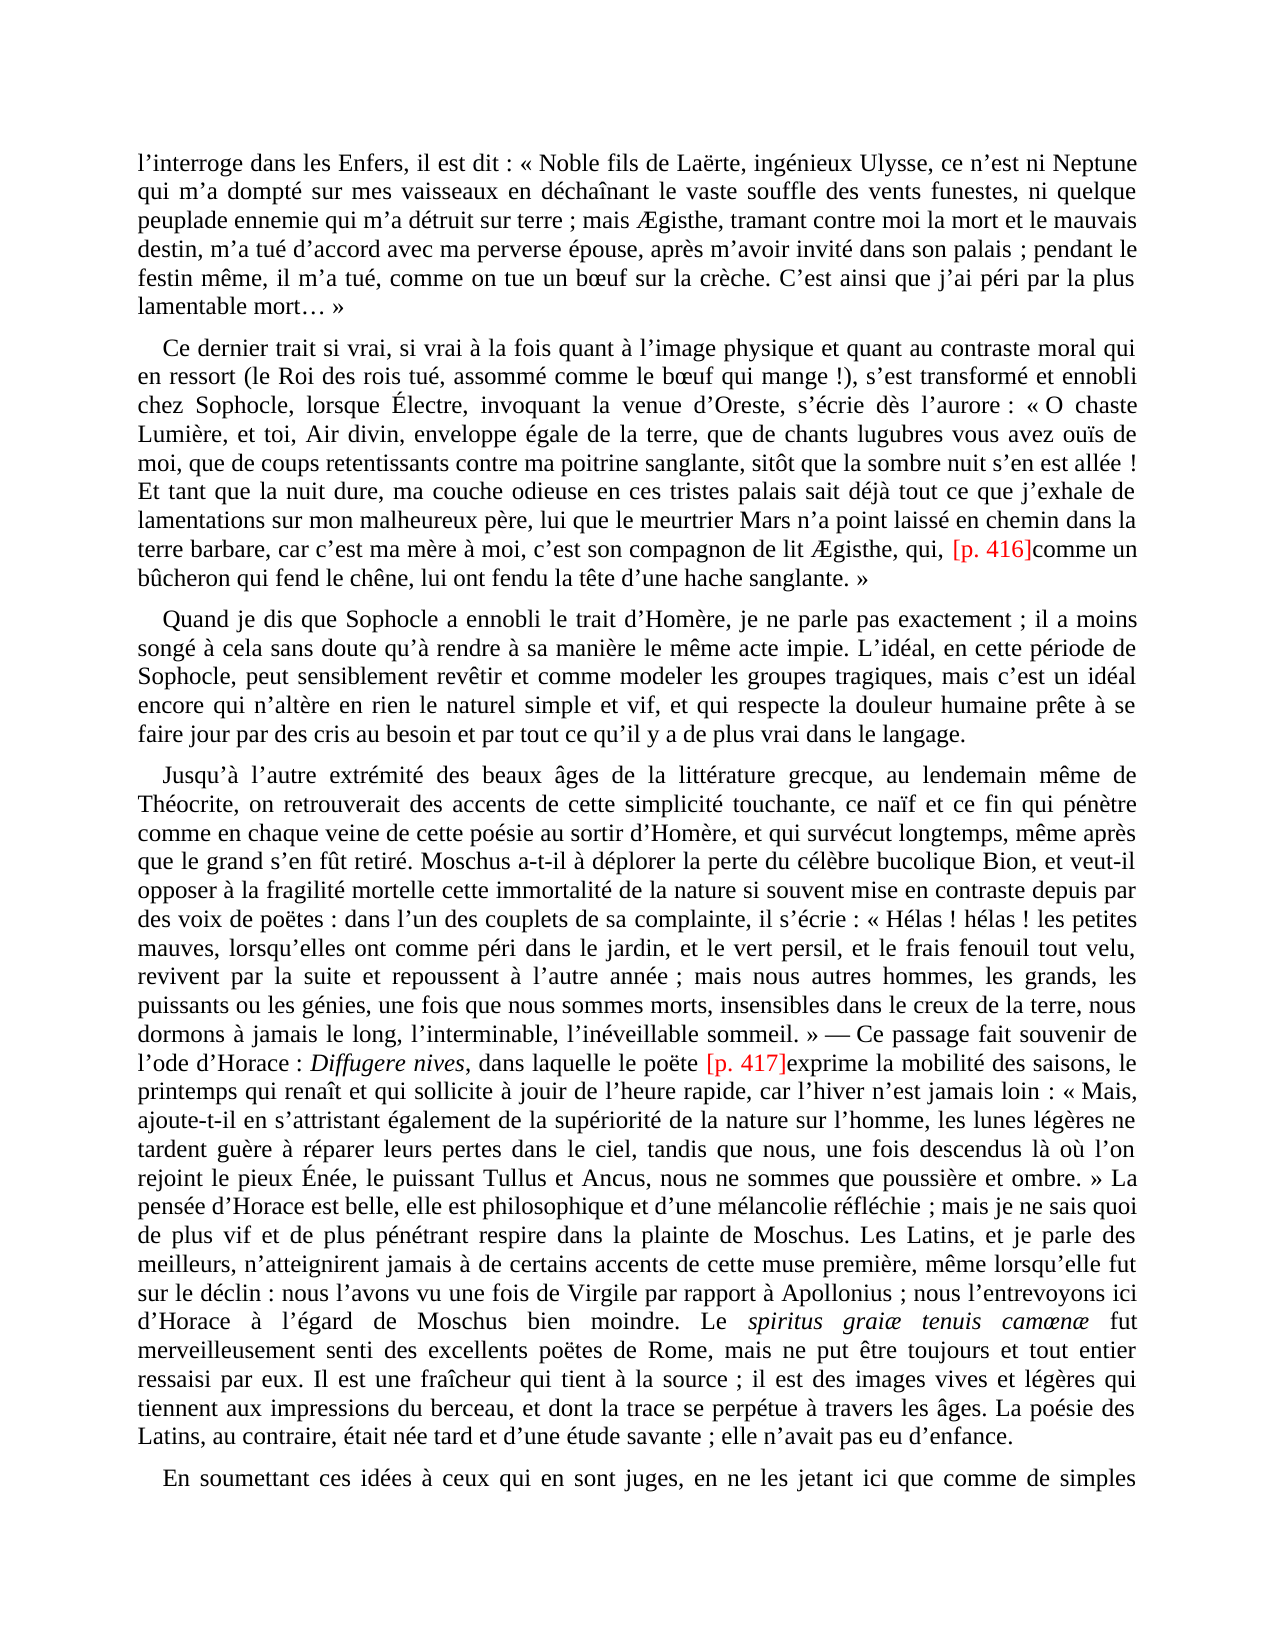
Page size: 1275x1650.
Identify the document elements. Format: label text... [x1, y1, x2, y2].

text En soumettant ces idées à ceux qui en sont juges, en ne les jetant ici que comme de simples [137, 1463, 1137, 1491]
text Ce dernier trait si vrai, si vrai à la fois quant à l’image physique et quant au contraste moral qui en ressort (le Roi des rois tué, assommé comme le bœuf qui mange !), s’est transformé et ennobli chez Sophocle, lorsque Électre, invoquant la venue d’Oreste, s’écrie dès l’aurore : « O chaste Lumière, et toi, Air divin, enveloppe égale de la terre, que de chants lugubres vous avez ouïs de moi, que de coups retentissants contre ma poitrine sanglante, sitôt que la sombre nuit s’en est allée ! Et tant que la nuit dure, ma couche odieuse en ces tristes palais sait déjà tout ce que j’exhale de lamentations sur mon malheureux père, lui que le meurtrier Mars n’a point laissé en chemin dans la terre barbare, car c’est ma mère à moi, c’est son compagnon de lit Ægisthe, qui, [p. 416]comme un bûcheron qui fend le chêne, lui ont fendu la tête d’une hache sanglante. » [137, 333, 1137, 591]
text Quand je dis que Sophocle a ennobli le trait d’Homère, je ne parle pas exactement ; il a moins songé à cela sans doute qu’à rendre à sa manière le même acte impie. L’idéal, en cette période de Sophocle, peut sensiblement revêtir et comme modeler les groupes tragiques, mais c’est un idéal encore qui n’altère en rien le naturel simple et vif, et qui respecte la douleur humaine prête à se faire jour par des cris au besoin et par tout ce qu’il y a de plus vrai dans le langage. [137, 604, 1137, 748]
text l’interroge dans les Enfers, il est dit : « Noble fils de Laërte, ingénieux Ulysse, ce n’est ni Neptune qui m’a dompté sur mes vaisseaux en déchaînant le vaste souffle des vents funestes, ni quelque peuplade ennemie qui m’a détruit sur terre ; mais Ægisthe, tramant contre moi la mort et le mauvais destin, m’a tué d’accord avec ma perverse épouse, après m’avoir invité dans son palais ; pendant le festin même, il m’a tué, comme on tue un bœuf sur la crèche. C’est ainsi que j’ai péri par la plus lamentable mort… » [137, 148, 1137, 320]
text Jusqu’à l’autre extrémité des beaux âges de la littérature grecque, au lendemain même de Théocrite, on retrouverait des accents de cette simplicité touchante, ce naïf et ce fin qui pénètre comme en chaque veine de cette poésie au sortir d’Homère, et qui survécut longtemps, même après que le grand s’en fût retiré. Moschus a-t-il à déplorer la perte du célèbre bucolique Bion, et veut-il opposer à la fragilité mortelle cette immortalité de la nature si souvent mise en contraste depuis par des voix de poëtes : dans l’un des couplets de sa complainte, il s’écrie : « Hélas ! hélas ! les petites mauves, lorsqu’elles ont comme péri dans le jardin, et le vert persil, et le frais fenouil tout velu, revivent par la suite et repoussent à l’autre année ; mais nous autres hommes, les grands, les puissants ou les génies, une fois que nous sommes morts, insensibles dans le creux de la terre, nous dormons à jamais le long, l’interminable, l’inéveillable sommeil. » — Ce passage fait souvenir de l’ode d’Horace : Diffugere nives, dans laquelle le poëte [p. 417]exprime la mobilité des saisons, le printemps qui renaît et qui sollicite à jouir de l’heure rapide, car l’hiver n’est jamais loin : « Mais, ajoute-t-il en s’attristant également de la supériorité de la nature sur l’homme, les lunes légères ne tardent guère à réparer leurs pertes dans le ciel, tandis que nous, une fois descendus là où l’on rejoint le pieux Énée, le puissant Tullus et Ancus, nous ne sommes que poussière et ombre. » La pensée d’Horace est belle, elle est philosophique et d’une mélancolie réfléchie ; mais je ne sais quoi de plus vif et de plus pénétrant respire dans la plainte de Moschus. Les Latins, et je parle des meilleurs, n’atteignirent jamais à de certains accents de cette muse première, même lorsqu’elle fut sur le déclin : nous l’avons vu une fois de Virgile par rapport à Apollonius ; nous l’entrevoyons ici d’Horace à l’égard de Moschus bien moindre. Le spiritus graiæ tenuis camœnæ fut merveilleusement senti des excellents poëtes de Rome, mais ne put être toujours et tout entier ressaisi par eux. Il est une fraîcheur qui tient à la source ; il est des images vives et légères qui tiennent aux impressions du berceau, et dont la trace se perpétue à travers les âges. La poésie des Latins, au contraire, était née tard et d’une étude savante ; elle n’avait pas eu d’enfance. [137, 760, 1137, 1450]
